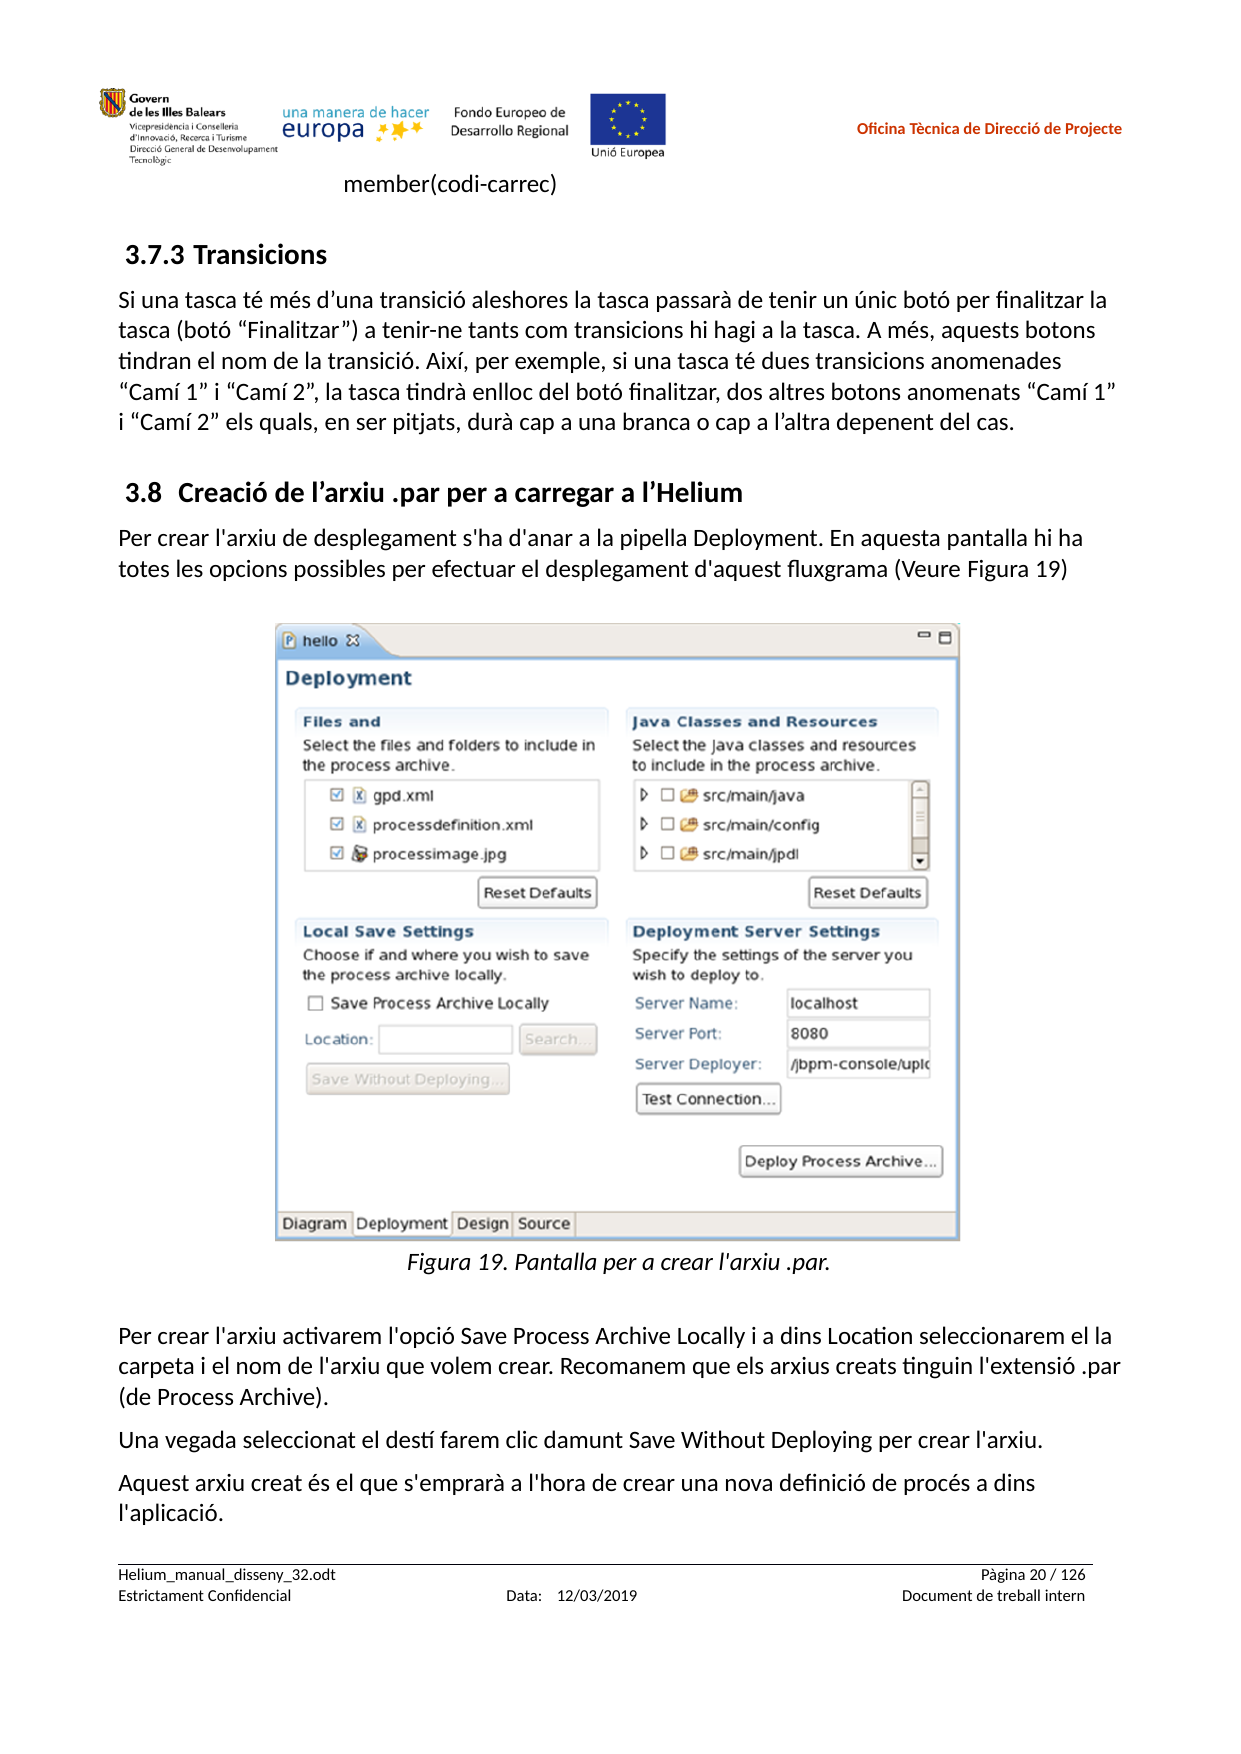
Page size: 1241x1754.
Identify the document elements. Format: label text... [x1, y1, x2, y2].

subtitle Transicions [118, 236, 1122, 272]
text Si una tasca té més d’una transició aleshores la tasca passarà de tenir un únic botó per finalitzar la tasca (botó “Finalitzar”) a tenir-ne tants com transicions hi hagi a la tasca. A més, aquests botons tindran el nom de la transició. Així, per exemple, si una tasca té dues transicions anomenades “Camí 1” i “Camí 2”, la tasca tindrà enlloc del botó finalitzar, dos altres botons anomenats “Camí 1” i “Camí 2” els quals, en ser pitjats, durà cap a una branca o cap a l’altra depenent del cas. [118, 284, 1122, 437]
text member(codi-carrec) [118, 168, 1122, 198]
text Una vegada seleccionat el destí farem clic damunt Save Without Deploying per crear l'arxiu. [118, 1424, 1122, 1454]
text Figura 19. Pantalla per a crear l'arxiu .par. [274, 1247, 967, 1277]
picture [273, 621, 967, 1247]
subtitle Creació de l’arxiu .par per a carregar a l’Helium [118, 474, 1122, 510]
text Per crear l'arxiu de desplegament s'ha d'anar a la pipella Deployment. En aquesta pantalla hi ha totes les opcions possibles per efectuar el desplegament d'aquest fluxgrama (Veure Figura 19) [118, 522, 1122, 583]
text Aquest arxiu creat és el que s'emprarà a l'hora de crear una nova definició de procés a dins l'aplicació. [118, 1467, 1122, 1528]
picture [99, 87, 668, 166]
text Per crear l'arxiu activarem l'opció Save Process Archive Locally i a dins Location seleccionarem el la carpeta i el nom de l'arxiu que volem crear. Recomanem que els arxius creats tinguin l'extensió .par (de Process Archive). [118, 1320, 1122, 1411]
